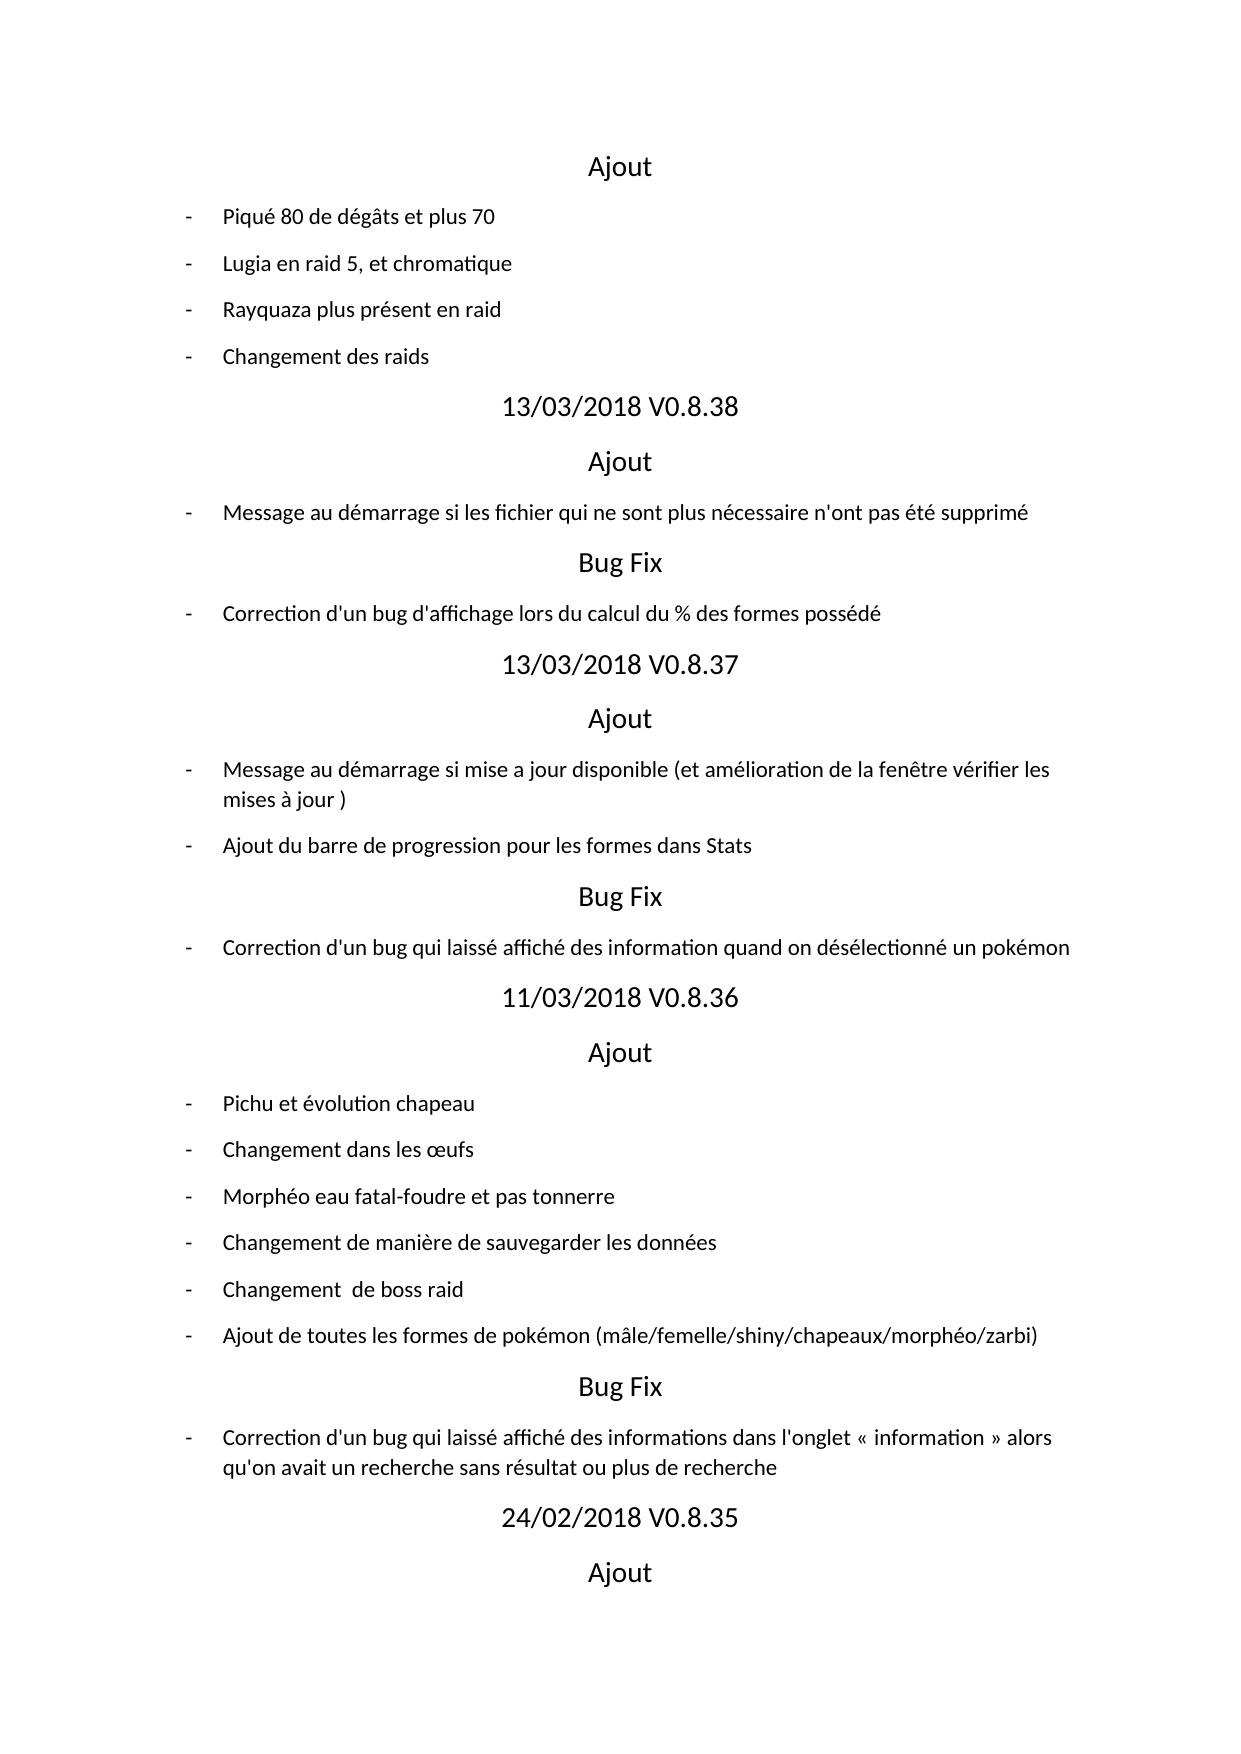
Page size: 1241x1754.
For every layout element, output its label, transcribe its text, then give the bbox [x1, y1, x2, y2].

text Ajout [148, 1034, 1093, 1070]
list Changement de boss raid [185, 1275, 1093, 1303]
text Ajout [148, 1554, 1093, 1589]
text Ajout [148, 700, 1093, 736]
list Pichu et évolution chapeau [185, 1089, 1093, 1117]
list Bug Fix [148, 1368, 1093, 1404]
list Changement des raids [185, 342, 1093, 370]
list Changement dans les œufs [185, 1135, 1093, 1163]
list Correction d'un bug qui laissé affiché des information quand on désélectionné un pokémon [185, 933, 1093, 961]
list Ajout du barre de progression pour les formes dans Stats [185, 832, 1093, 859]
list Bug Fix [148, 878, 1093, 914]
text Ajout [148, 443, 1093, 479]
list Lugia en raid 5, et chromatique [185, 249, 1093, 277]
list Correction d'un bug qui laissé affiché des informations dans l'onglet « information » alors qu'on avait un recherche sans résultat ou plus de recherche [185, 1423, 1093, 1481]
list Message au démarrage si les fichier qui ne sont plus nécessaire n'ont pas été supprimé [185, 498, 1093, 526]
text 24/02/2018 V0.8.35 [148, 1499, 1093, 1535]
text Ajout [148, 148, 1093, 183]
list Morphéo eau fatal-foudre et pas tonnerre [185, 1182, 1093, 1210]
text 11/03/2018 V0.8.36 [148, 979, 1093, 1015]
list Changement de manière de sauvegarder les données [185, 1228, 1093, 1256]
list Message au démarrage si mise a jour disponible (et amélioration de la fenêtre vérifier les mises à jour ) [185, 755, 1093, 813]
list Ajout de toutes les formes de pokémon (mâle/femelle/shiny/chapeaux/morphéo/zarbi) [185, 1322, 1093, 1349]
text 13/03/2018 V0.8.38 [148, 388, 1093, 424]
text 13/03/2018 V0.8.37 [148, 646, 1093, 681]
list Piqué 80 de dégâts et plus 70 [185, 202, 1093, 230]
list Rayquaza plus présent en raid [185, 295, 1093, 323]
list Bug Fix [148, 544, 1093, 580]
list Correction d'un bug d'affichage lors du calcul du % des formes possédé [185, 599, 1093, 627]
